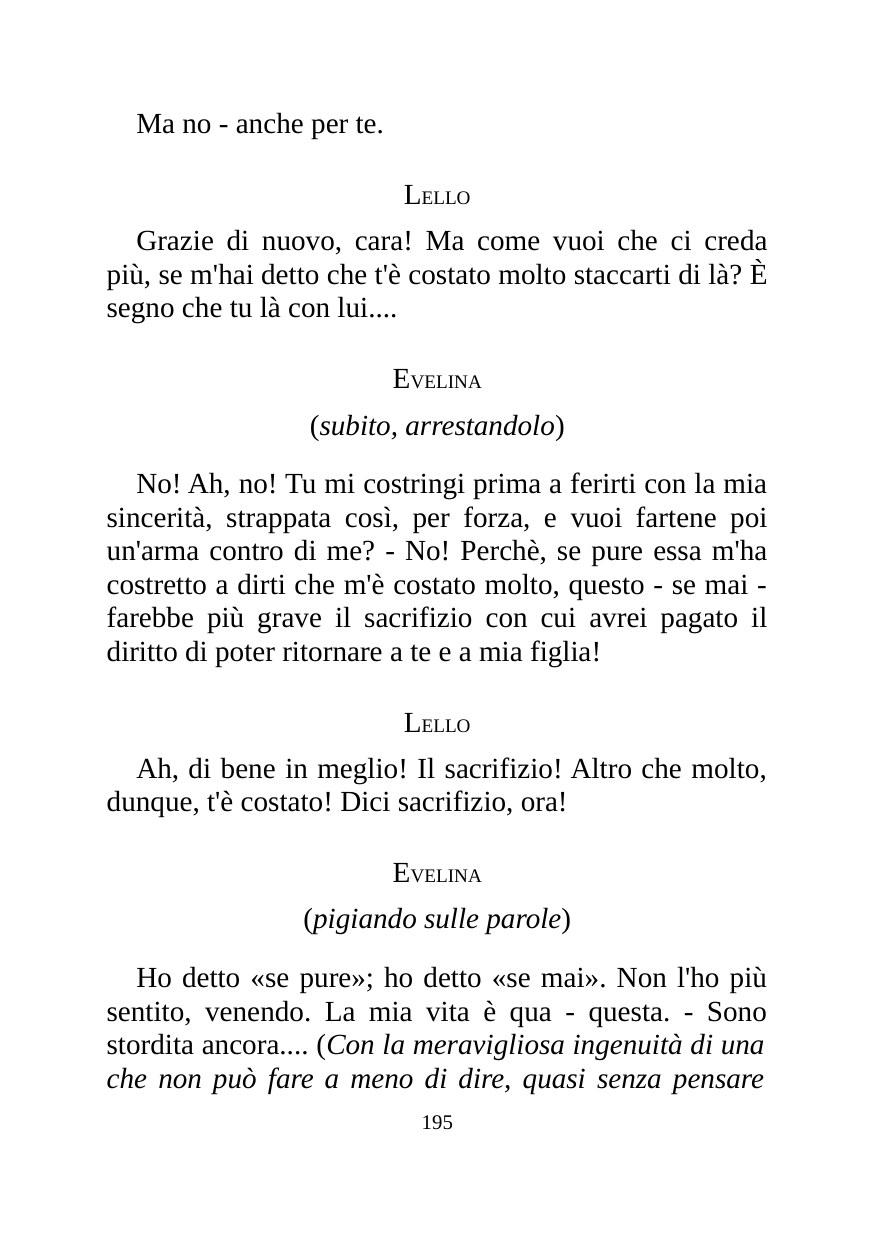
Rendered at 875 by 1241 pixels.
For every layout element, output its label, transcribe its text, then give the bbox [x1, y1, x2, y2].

text Lello [106, 177, 768, 211]
text Grazie di nuovo, cara! Ma come vuoi che ci creda più, se m'hai detto che t'è costato molto staccarti di là? È segno che tu là con lui.... [106, 223, 768, 324]
text Ho detto «se pure»; ho detto «se mai». Non l'ho più sentito, venendo. La mia vita è qua - questa. - Sono stordita ancora.... (Con la meravigliosa ingenuità di una che non può fare a meno di dire, quasi senza pensare [106, 960, 768, 1094]
text No! Ah, no! Tu mi costringi prima a ferirti con la mia sincerità, strappata così, per forza, e vuoi fartene poi un'arma contro di me? - No! Perchè, se pure essa m'ha costretto a dirti che m'è costato molto, questo - se mai - farebbe più grave il sacrifizio con cui avrei pagato il diritto di poter ritornare a te e a mia figlia! [106, 466, 768, 667]
text Evelina [106, 362, 768, 395]
text Ma no - anche per te. [106, 106, 768, 140]
text (pigiando sulle parole) [106, 902, 768, 935]
text Ah, di bene in meglio! Il sacrifizio! Altro che molto, dunque, t'è costato! Dici sacrifizio, ora! [106, 751, 768, 818]
text Lello [106, 705, 768, 738]
text Evelina [106, 856, 768, 889]
text (subito, arrestandolo) [106, 408, 768, 441]
